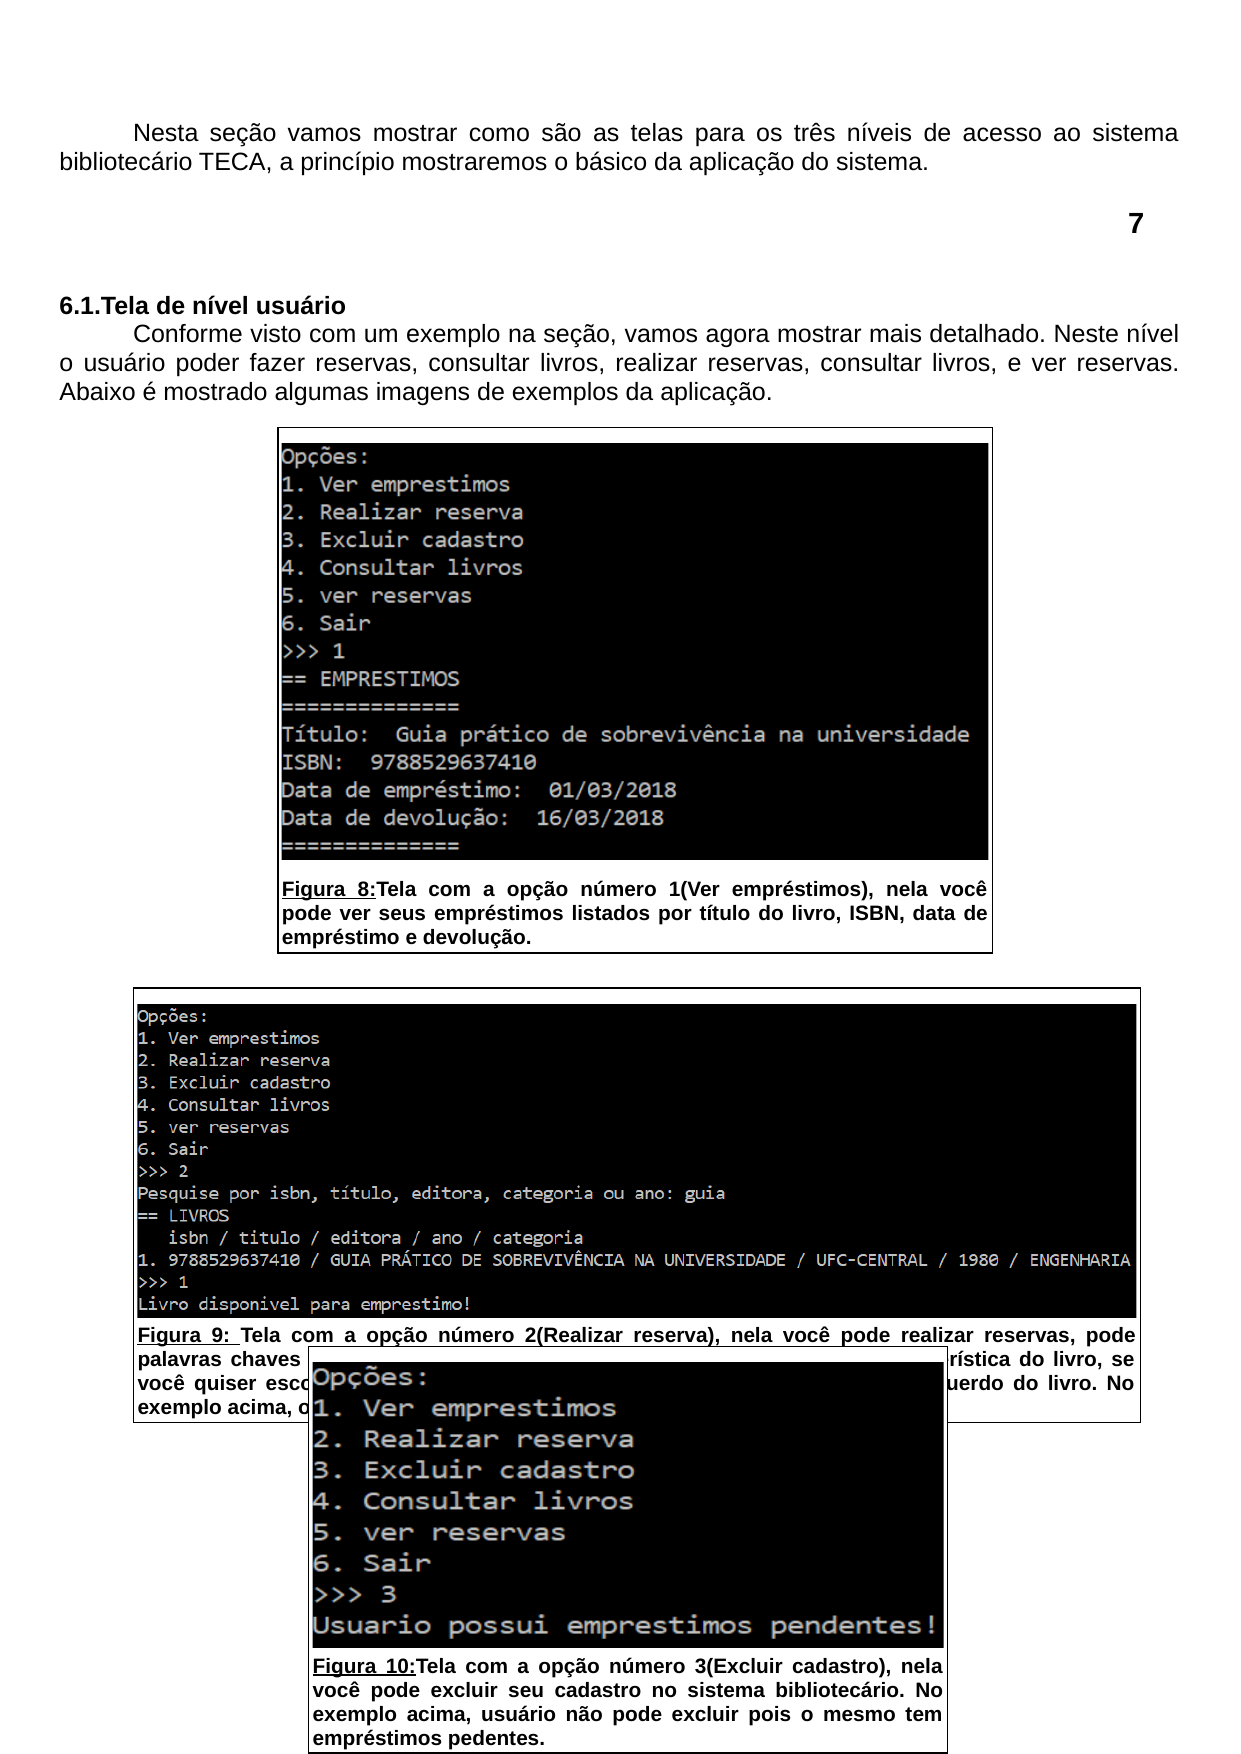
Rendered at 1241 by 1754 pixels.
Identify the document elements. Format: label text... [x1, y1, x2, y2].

picture [312, 1362, 944, 1648]
text Figura 8:Tela com a opção número 1(Ver empréstimos), nela você pode ver seus empréstimos listados por título do livro, ISBN, data de empréstimo e devolução. [282, 860, 988, 949]
text Figura 9: Tela com a opção número 2(Realizar reserva), nela você pode realizar reservas, pode palavras chaves ou apenas um trecho que você de lembra de qualquer característica do livro, se você quiser escolher o livro bastar escolher o número que segue ao lado esquerdo do livro. No exemplo acima, o usuário reservou o livro listado no número 1. [137, 1318, 1136, 1418]
picture [137, 1004, 1137, 1318]
text Conforme visto com um exemplo na seção, vamos agora mostrar mais detalhado. Neste nível o usuário poder fazer reservas, consultar livros, realizar reservas, consultar livros, e ver reservas. Abaixo é mostrado algumas imagens de exemplos da aplicação. [59, 319, 1181, 406]
text 6.1.Tela de nível usuário [59, 291, 1181, 319]
picture [281, 443, 989, 860]
text Figura 10:Tela com a opção número 3(Excluir cadastro), nela você pode excluir seu cadastro no sistema bibliotecário. No exemplo acima, usuário não pode excluir pois o mesmo tem empréstimos pedentes. [312, 1648, 943, 1749]
text Nesta seção vamos mostrar como são as telas para os três níveis de acesso ao sistema bibliotecário TECA, a princípio mostraremos o básico da aplicação do sistema. [59, 118, 1181, 176]
